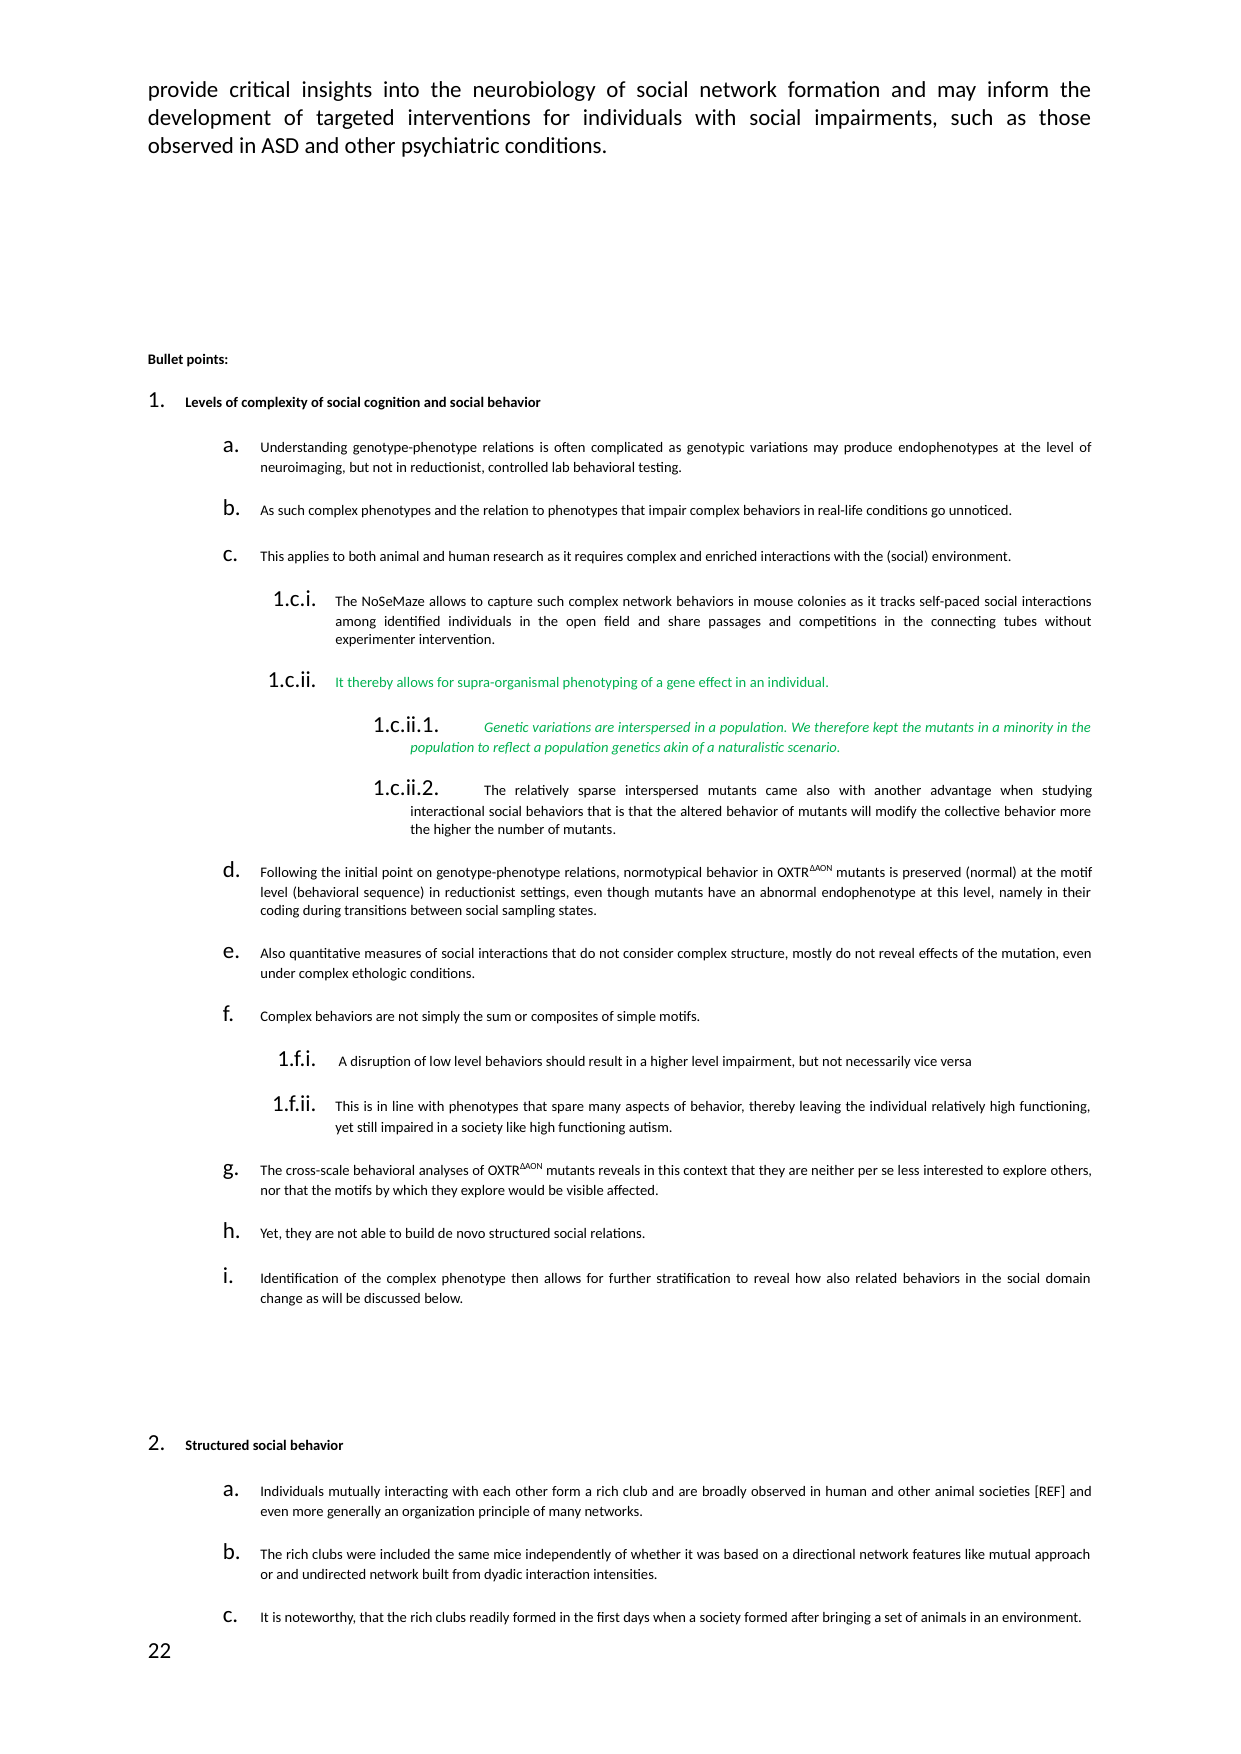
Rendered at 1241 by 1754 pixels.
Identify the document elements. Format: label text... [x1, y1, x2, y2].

list Genetic variations are interspersed in a population. We therefore kept the mutants in a minority in the population to reflect a population genetics akin of a naturalistic scenario. [373, 710, 1093, 756]
list Levels of complexity of social cognition and social behavior [148, 385, 1093, 413]
list Complex behaviors are not simply the sum or composites of simple motifs. [223, 999, 1093, 1027]
list As such complex phenotypes and the relation to phenotypes that impair complex behaviors in real-life conditions go unnoticed. [223, 493, 1093, 521]
text provide critical insights into the neurobiology of social network formation and may inform the development of targeted interventions for individuals with social impairments, such as those observed in ASD and other psychiatric conditions. [148, 75, 1093, 159]
list The cross-scale behavioral analyses of OXTRΔAON mutants reveals in this context that they are neither per se less interested to explore others, nor that the motifs by which they explore would be visible affected. [223, 1153, 1093, 1199]
list Also quantitative measures of social interactions that do not consider complex structure, mostly do not reveal effects of the mutation, even under complex ethologic conditions. [223, 936, 1093, 982]
list Understanding genotype-phenotype relations is often complicated as genotypic variations may produce endophenotypes at the level of neuroimaging, but not in reductionist, controlled lab behavioral testing. [223, 430, 1093, 476]
list Yet, they are not able to build de novo structured social relations. [223, 1216, 1093, 1244]
list The NoSeMaze allows to capture such complex network behaviors in mouse colonies as it tracks self-paced social interactions among identified individuals in the open field and share passages and competitions in the connecting tubes without experimenter intervention. [316, 584, 1093, 648]
list It is noteworthy, that the rich clubs readily formed in the first days when a society formed after bringing a set of animals in an environment. [223, 1600, 1093, 1628]
text Bullet points: [148, 350, 1093, 368]
list This is in line with phenotypes that spare many aspects of behavior, thereby leaving the individual relatively high functioning, yet still impaired in a society like high functioning autism. [316, 1089, 1093, 1136]
list Structured social behavior [148, 1428, 1093, 1456]
list A disruption of low level behaviors should result in a higher level impairment, but not necessarily vice versa [316, 1044, 1093, 1072]
list The rich clubs were included the same mice independently of whether it was based on a directional network features like mutual approach or and undirected network built from dyadic interaction intensities. [223, 1537, 1093, 1583]
list Identification of the complex phenotype then allows for further stratification to reveal how also related behaviors in the social domain change as will be discussed below. [223, 1261, 1093, 1307]
list This applies to both animal and human research as it requires complex and enriched interactions with the (social) environment. [223, 539, 1093, 567]
list The relatively sparse interspersed mutants came also with another advantage when studying interactional social behaviors that is that the altered behavior of mutants will modify the collective behavior more the higher the number of mutants. [373, 773, 1093, 838]
list Individuals mutually interacting with each other form a rich club and are broadly observed in human and other animal societies [REF] and even more generally an organization principle of many networks. [223, 1474, 1093, 1520]
list Following the initial point on genotype-phenotype relations, normotypical behavior in OXTRΔAON mutants is preserved (normal) at the motif level (behavioral sequence) in reductionist settings, even though mutants have an abnormal endophenotype at this level, namely in their coding during transitions between social sampling states. [223, 855, 1093, 919]
list It thereby allows for supra-organismal phenotyping of a gene effect in an individual. [316, 665, 1093, 693]
